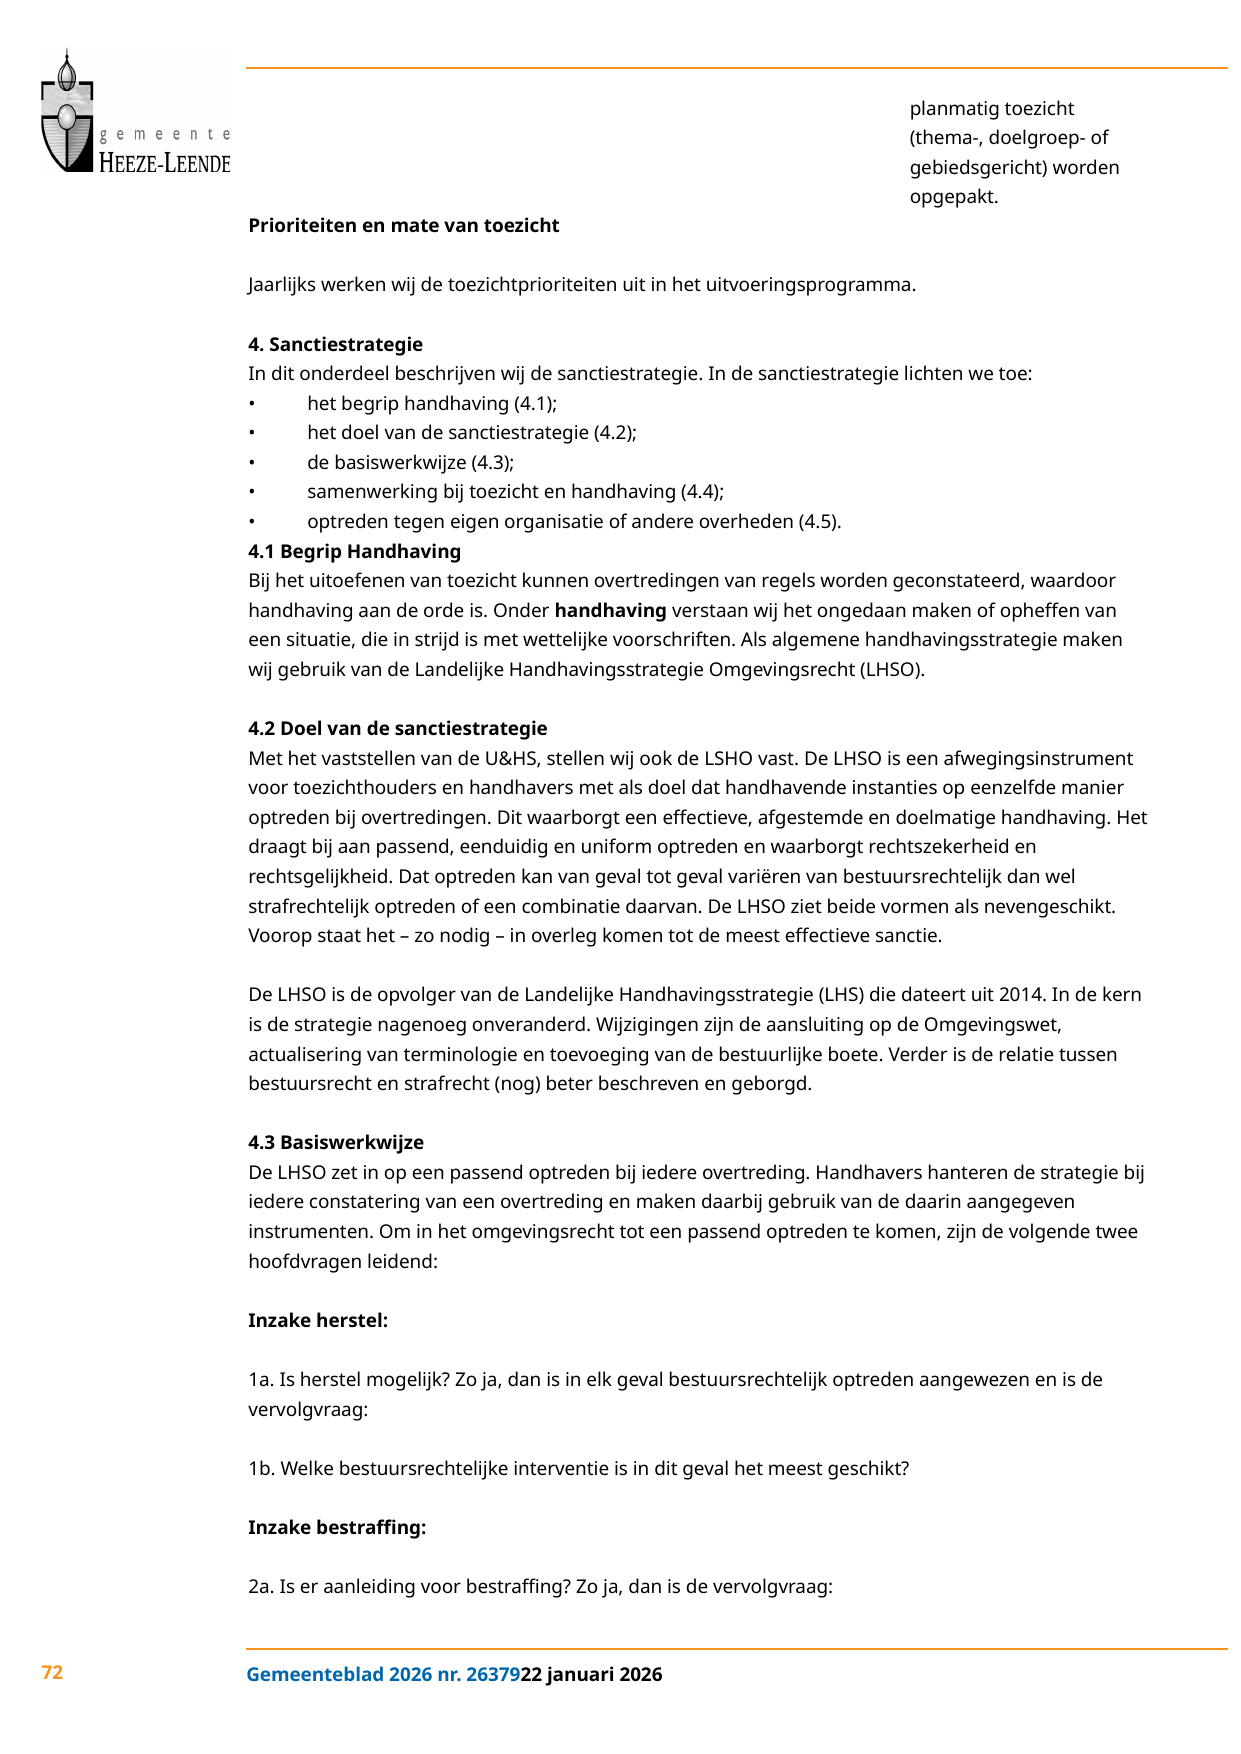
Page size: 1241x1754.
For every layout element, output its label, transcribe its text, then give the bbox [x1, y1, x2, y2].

text 4.2 Doel van de sanctiestrategie [248, 715, 1152, 741]
text Inzake bestraffing: [248, 1514, 1152, 1540]
text 1b. Welke bestuursrechtelijke interventie is in dit geval het meest geschikt? [248, 1455, 1152, 1481]
text De LHSO is de opvolger van de Landelijke Handhavingsstrategie (LHS) die dateert uit 2014. In de kern is de strategie nagenoeg onveranderd. Wijzigingen zijn de aansluiting op de Omgevingswet, actualisering van terminologie en toevoeging van de bestuurlijke boete. Verder is de relatie tussen bestuursrecht en strafrecht (nog) beter beschreven en geborgd. [248, 982, 1152, 1096]
list de basiswerkwijze (4.3); [248, 449, 1152, 475]
table_cell [549, 95, 850, 209]
text Inzake herstel: [248, 1307, 1152, 1333]
list het begrip handhaving (4.1); [248, 390, 1152, 416]
text 4.1 Begrip Handhaving [248, 538, 1152, 564]
list het doel van de sanctiestrategie (4.2); [248, 419, 1152, 445]
text Met het vaststellen van de U&HS, stellen wij ook de LSHO vast. De LHSO is een afwegingsinstrument voor toezichthouders en handhavers met als doel dat handhavende instanties op eenzelfde manier optreden bij overtredingen. Dit waarborgt een effectieve, afgestemde en doelmatige handhaving. Het draagt bij aan passend, eenduidig en uniform optreden en waarborgt rechtszekerheid en rechtsgelijkheid. Dat optreden kan van geval tot geval variëren van bestuursrechtelijk dan wel strafrechtelijk optreden of een combinatie daarvan. De LHSO ziet beide vormen als nevengeschikt. Voorop staat het – zo nodig – in overleg komen tot de meest effectieve sanctie. [248, 745, 1152, 948]
table_cell planmatig toezicht (thema-, doelgroep- of gebiedsgericht) worden opgepakt. [850, 95, 1152, 209]
text 4. Sanctiestrategie [248, 331, 1152, 357]
list samenwerking bij toezicht en handhaving (4.4); [248, 479, 1152, 504]
table_cell [248, 95, 549, 209]
picture [41, 47, 231, 172]
text 1a. Is herstel mogelijk? Zo ja, dan is in elk geval bestuursrechtelijk optreden aangewezen en is de vervolgvraag: [248, 1366, 1152, 1422]
text Jaarlijks werken wij de toezichtprioriteiten uit in het uitvoeringsprogramma. [248, 272, 1152, 297]
text 4.3 Basiswerkwijze [248, 1129, 1152, 1155]
text De LHSO zet in op een passend optreden bij iedere overtreding. Handhavers hanteren de strategie bij iedere constatering van een overtreding en maken daarbij gebruik van de daarin aangegeven instrumenten. Om in het omgevingsrecht tot een passend optreden te komen, zijn de volgende twee hoofdvragen leidend: [248, 1159, 1152, 1274]
text Prioriteiten en mate van toezicht [248, 212, 1152, 238]
text In dit onderdeel beschrijven wij de sanctiestrategie. In de sanctiestrategie lichten we toe: [248, 360, 1152, 386]
text Bij het uitoefenen van toezicht kunnen overtredingen van regels worden geconstateerd, waardoor handhaving aan de orde is. Onder handhaving verstaan wij het ongedaan maken of opheffen van een situatie, die in strijd is met wettelijke voorschriften. Als algemene handhavingsstrategie maken wij gebruik van de Landelijke Handhavingsstrategie Omgevingsrecht (LHSO). [248, 567, 1152, 682]
list optreden tegen eigen organisatie of andere overheden (4.5). [248, 508, 1152, 534]
text 2a. Is er aanleiding voor bestraffing? Zo ja, dan is de vervolgvraag: [248, 1573, 1152, 1599]
